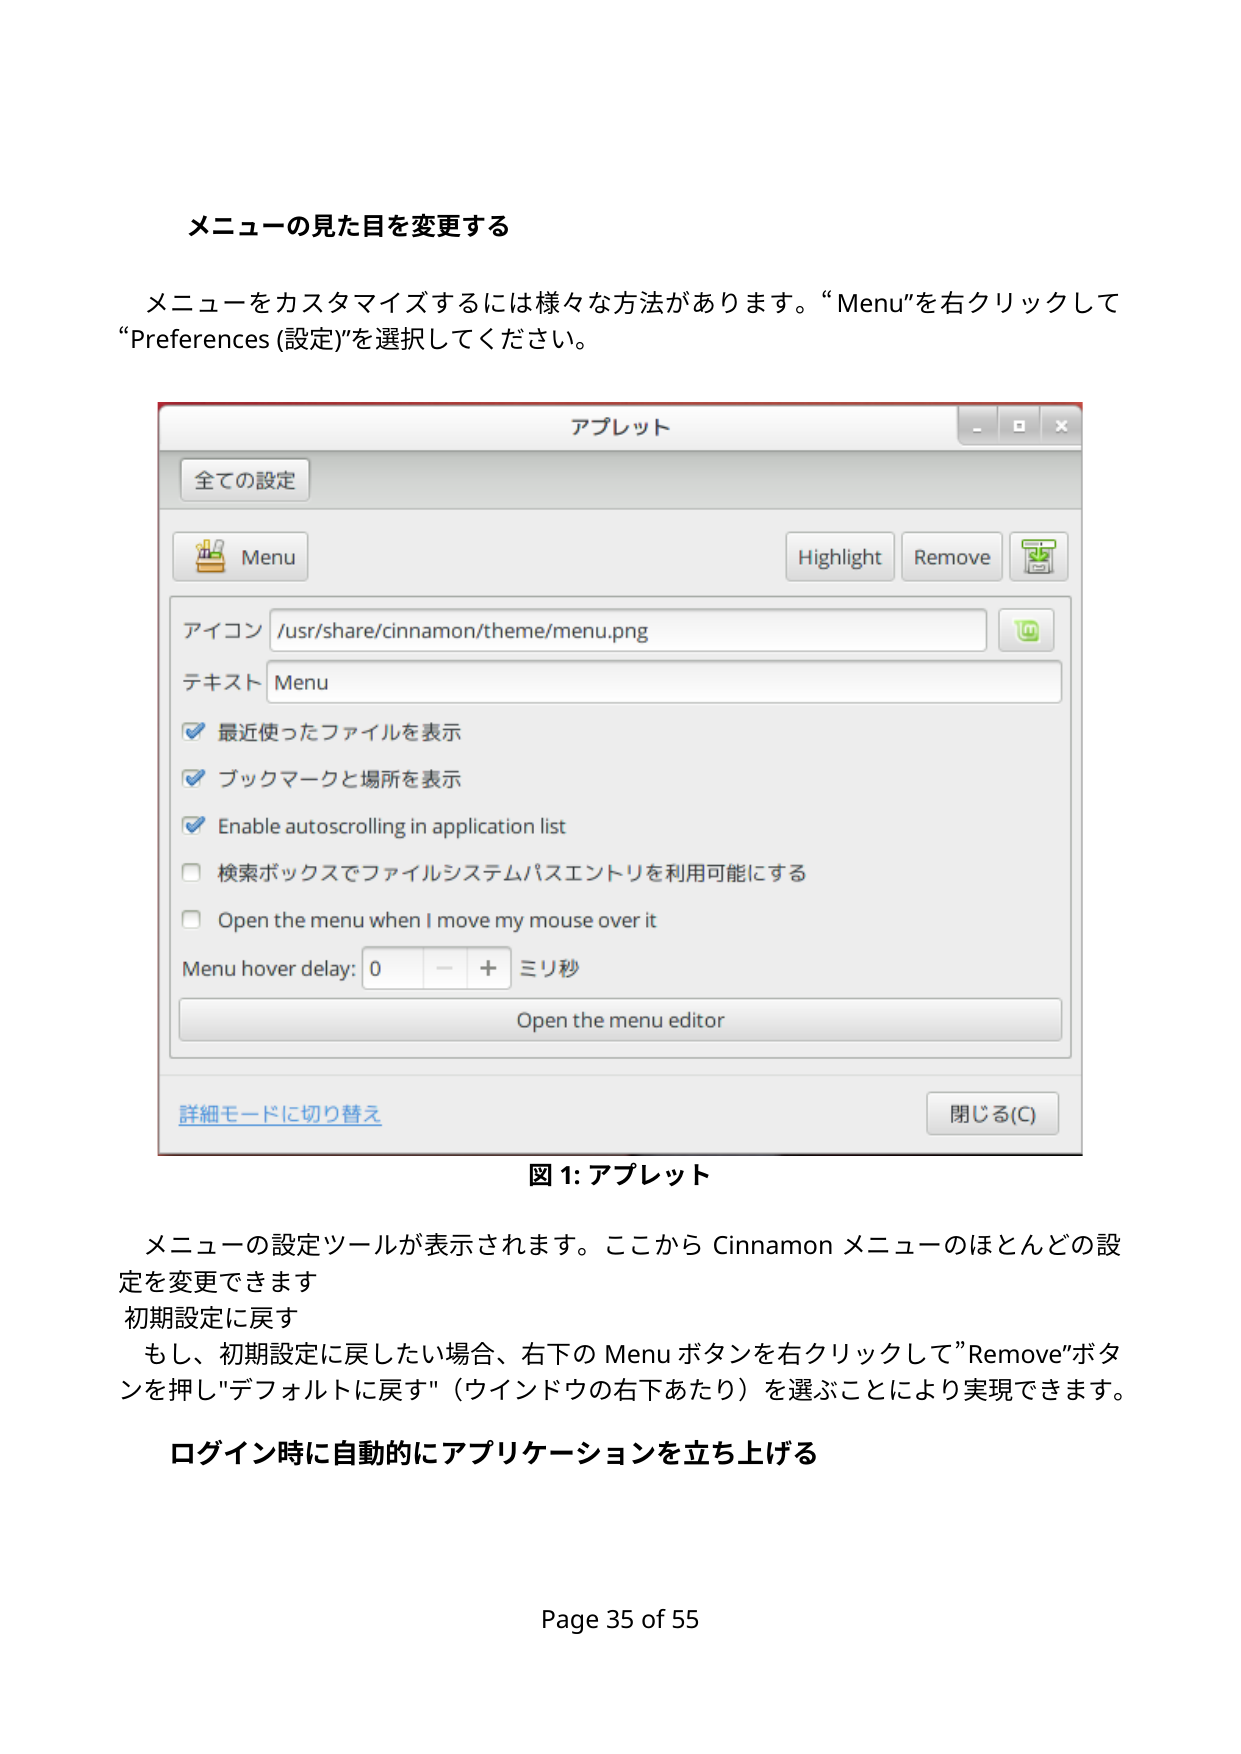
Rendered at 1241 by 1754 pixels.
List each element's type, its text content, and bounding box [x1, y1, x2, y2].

text 図 1: アプレット [158, 1156, 1083, 1192]
text メニューの設定ツールが表示されます。ここからCinnamon メニューのほとんどの設定を変更できます [118, 1226, 1122, 1298]
text メニューをカスタマイズするには様々な方法があります。“Menu”を右クリックして“Preferences (設定)”を選択してください。 [118, 283, 1122, 356]
subtitle メニューの見た目を変更する [118, 207, 1122, 243]
subtitle ログイン時に自動的にアプリケーションを立ち上げる [118, 1432, 1122, 1471]
picture [157, 402, 1083, 1156]
